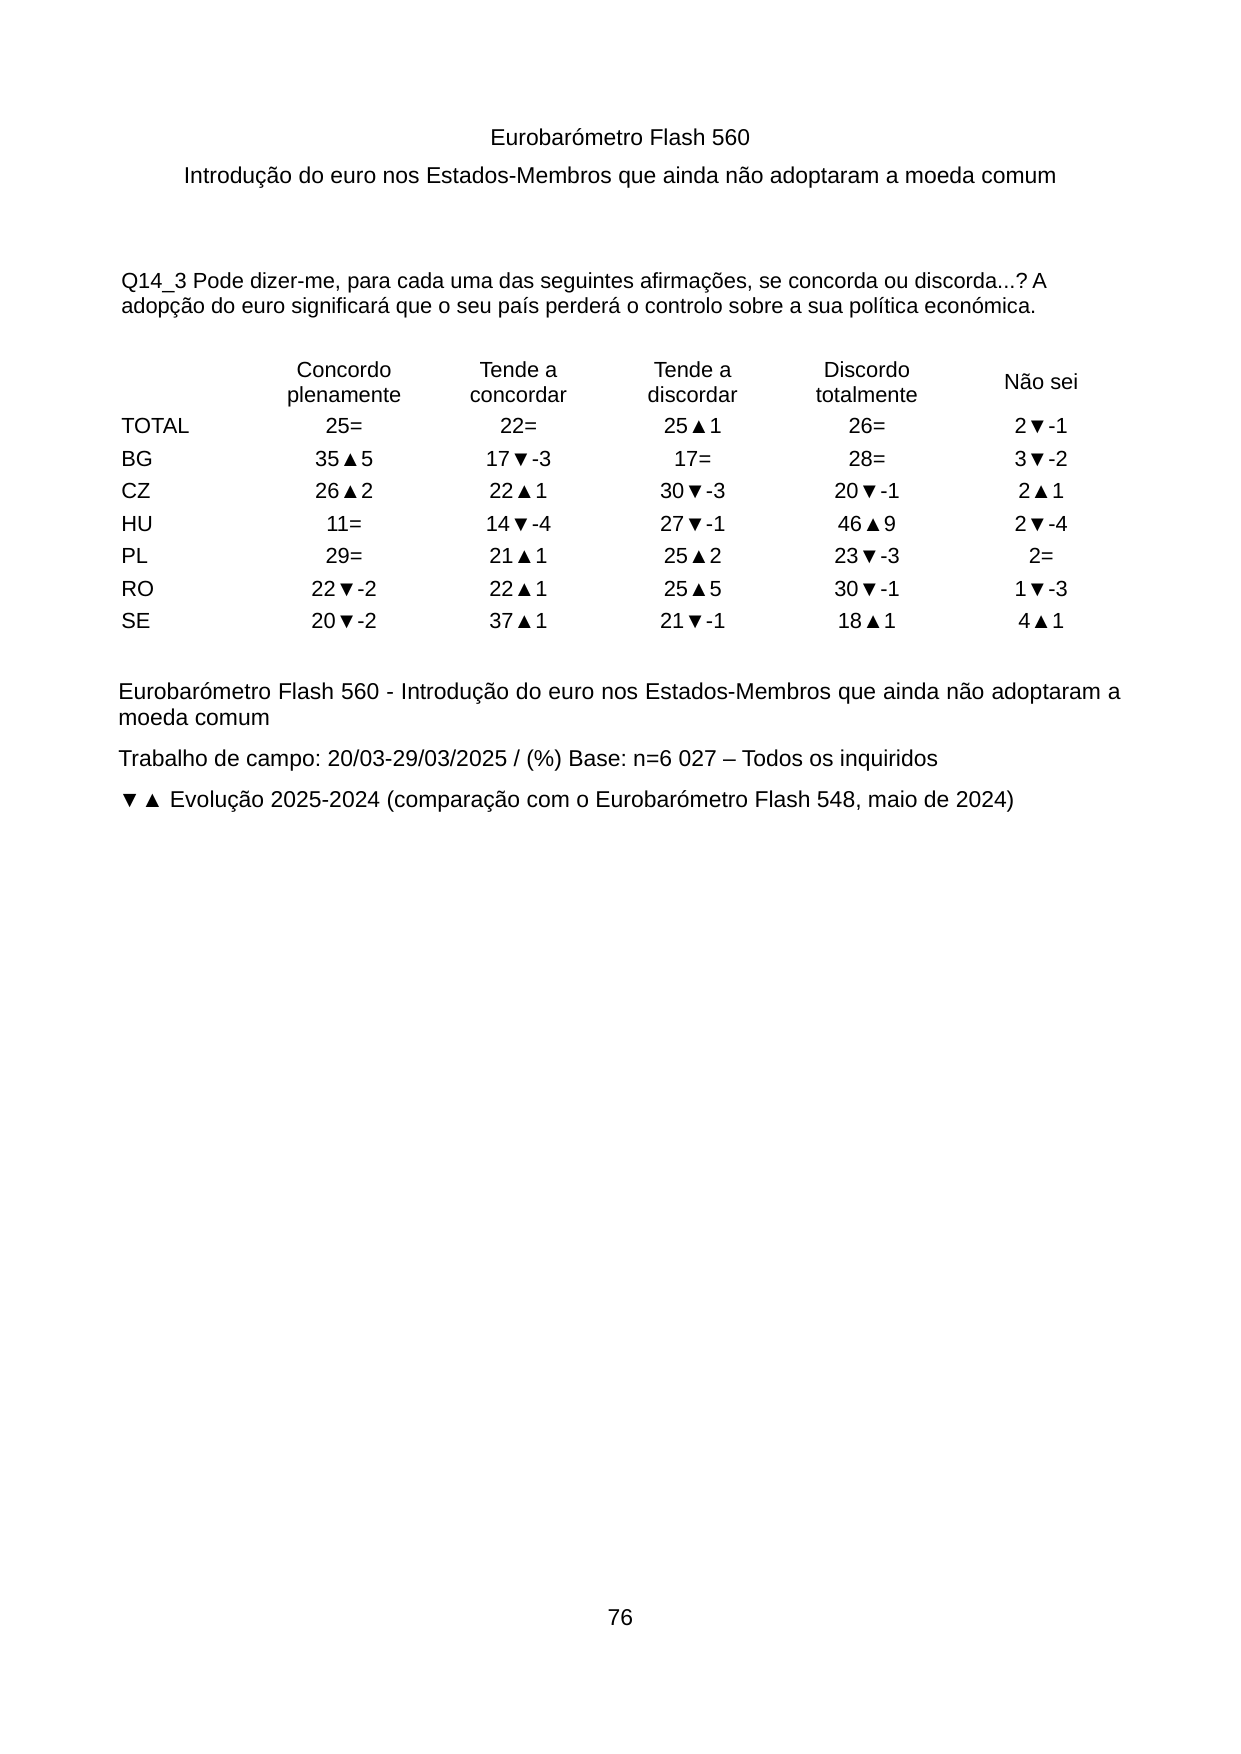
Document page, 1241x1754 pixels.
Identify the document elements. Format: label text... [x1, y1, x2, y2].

table_cell 2▲1 [954, 475, 1128, 507]
table_cell SE [118, 604, 257, 637]
table_cell RO [118, 572, 257, 604]
table_cell Tende a discordar [605, 354, 779, 410]
table_cell 22▲1 [431, 475, 605, 507]
table_cell PL [118, 540, 257, 572]
table_cell [780, 321, 954, 354]
table_cell [431, 321, 605, 354]
table_cell 14▼-4 [431, 507, 605, 539]
table_cell TOTAL [118, 410, 257, 442]
table_cell [954, 321, 1128, 354]
table_cell 17▼-3 [431, 442, 605, 475]
table_cell 2▼-4 [954, 507, 1128, 539]
table_cell 29= [257, 540, 431, 572]
table_cell 23▼-3 [780, 540, 954, 572]
table_cell 21▼-1 [605, 604, 779, 637]
table_cell Discordo totalmente [780, 354, 954, 410]
table_cell 22= [431, 410, 605, 442]
table_cell 21▲1 [431, 540, 605, 572]
table_cell 25▲5 [605, 572, 779, 604]
text Eurobarómetro Flash 560 - Introdução do euro nos Estados-Membros que ainda não adoptaram a moeda comum [118, 678, 1122, 730]
table_cell 20▼-2 [257, 604, 431, 637]
table_header Q14_3 Pode dizer-me, para cada uma das seguintes afirmações, se concorda ou discorda...? A adopção do euro significará que o seu país perderá o controlo sobre a sua política económica. [118, 265, 1128, 321]
table_cell 37▲1 [431, 604, 605, 637]
table_cell BG [118, 442, 257, 475]
table_cell 35▲5 [257, 442, 431, 475]
table_cell 20▼-1 [780, 475, 954, 507]
table_cell 28= [780, 442, 954, 475]
table_cell 26= [780, 410, 954, 442]
table_cell [257, 321, 431, 354]
table_cell CZ [118, 475, 257, 507]
table_cell Tende a concordar [431, 354, 605, 410]
table_cell [605, 321, 779, 354]
table_cell 25▲2 [605, 540, 779, 572]
table_cell 46▲9 [780, 507, 954, 539]
table_cell Não sei [954, 354, 1128, 410]
table_cell 2= [954, 540, 1128, 572]
table_cell 22▲1 [431, 572, 605, 604]
table_cell Concordo plenamente [257, 354, 431, 410]
table_cell 3▼-2 [954, 442, 1128, 475]
table_cell 18▲1 [780, 604, 954, 637]
table_cell 22▼-2 [257, 572, 431, 604]
text Trabalho de campo: 20/03-29/03/2025 / (%) Base: n=6 027 – Todos os inquiridos [118, 745, 1122, 771]
table_cell 30▼-1 [780, 572, 954, 604]
table_cell 27▼-1 [605, 507, 779, 539]
table_cell 25▲1 [605, 410, 779, 442]
table_cell [118, 321, 257, 354]
table_cell [118, 354, 257, 410]
text ▼▲ Evolução 2025-2024 (comparação com o Eurobarómetro Flash 548, maio de 2024) [118, 786, 1122, 812]
table_cell 26▲2 [257, 475, 431, 507]
table_cell 17= [605, 442, 779, 475]
table_cell 25= [257, 410, 431, 442]
table_cell 4▲1 [954, 604, 1128, 637]
table_cell 30▼-3 [605, 475, 779, 507]
table_cell 2▼-1 [954, 410, 1128, 442]
table_cell 11= [257, 507, 431, 539]
table_cell 1▼-3 [954, 572, 1128, 604]
table_cell HU [118, 507, 257, 539]
